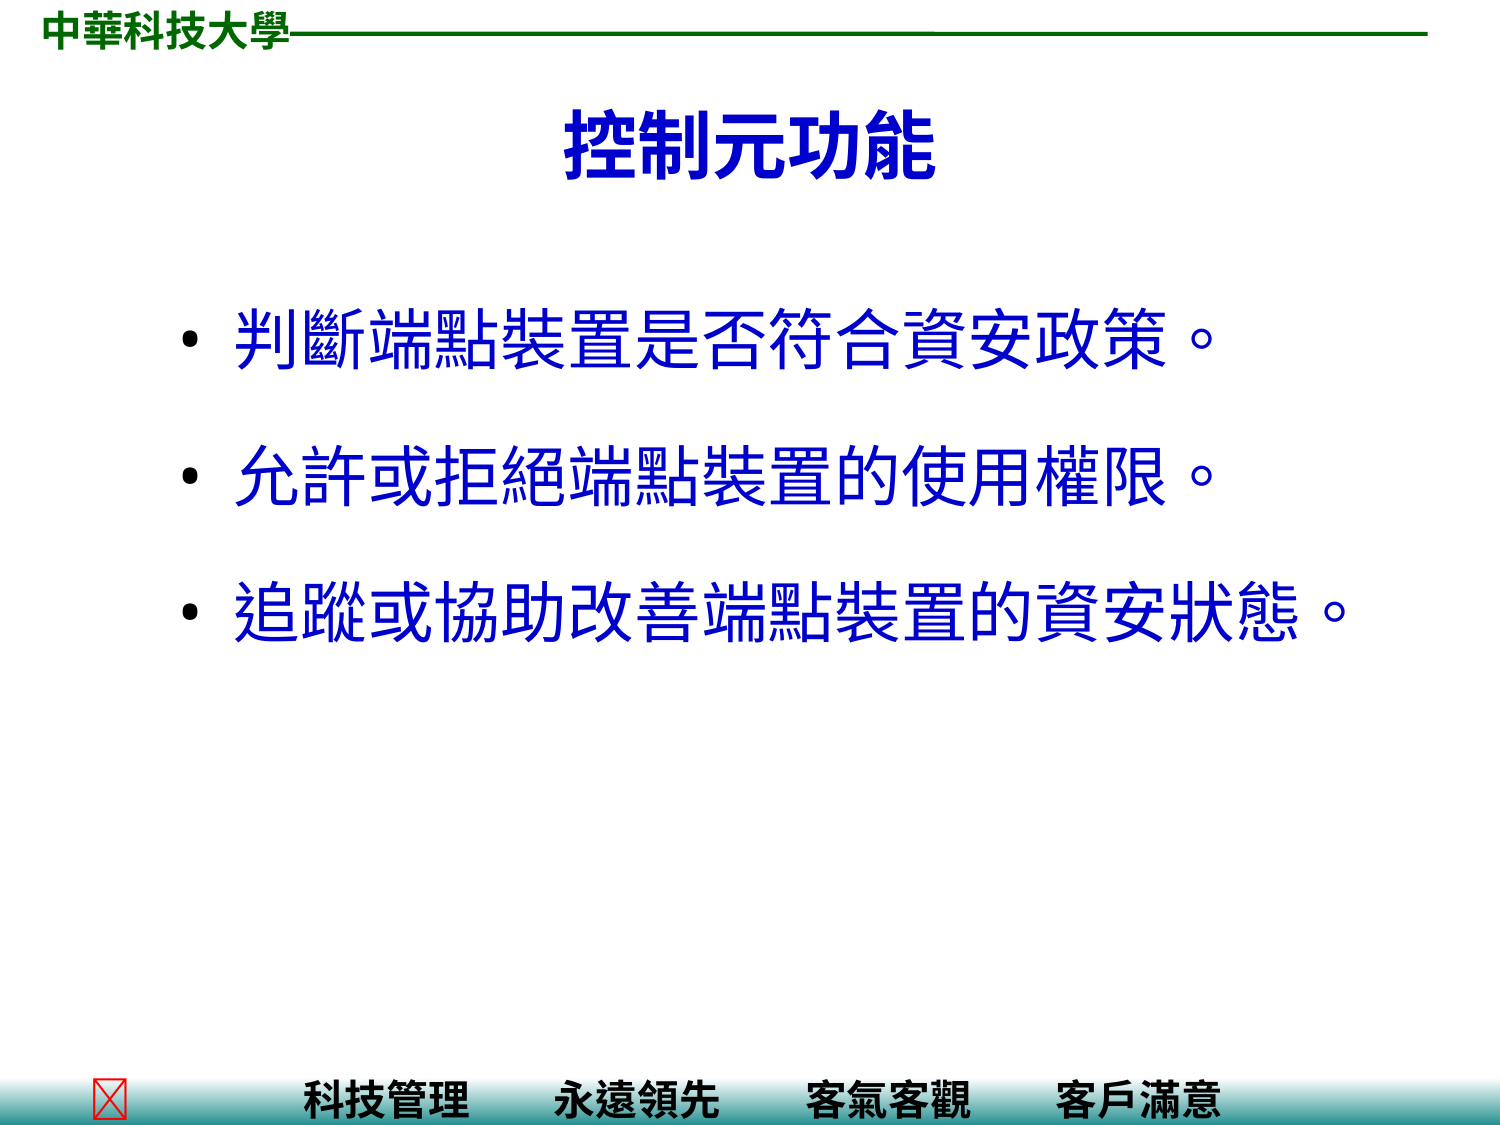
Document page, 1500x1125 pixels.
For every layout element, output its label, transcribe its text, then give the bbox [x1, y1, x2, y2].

list 判斷端點裝置是否符合資安政策。 允許或拒絕端點裝置的使用權限。 追蹤或協助改善端點裝置的資安狀態。 [162, 249, 1388, 993]
title 控制元功能 [75, 50, 1426, 238]
